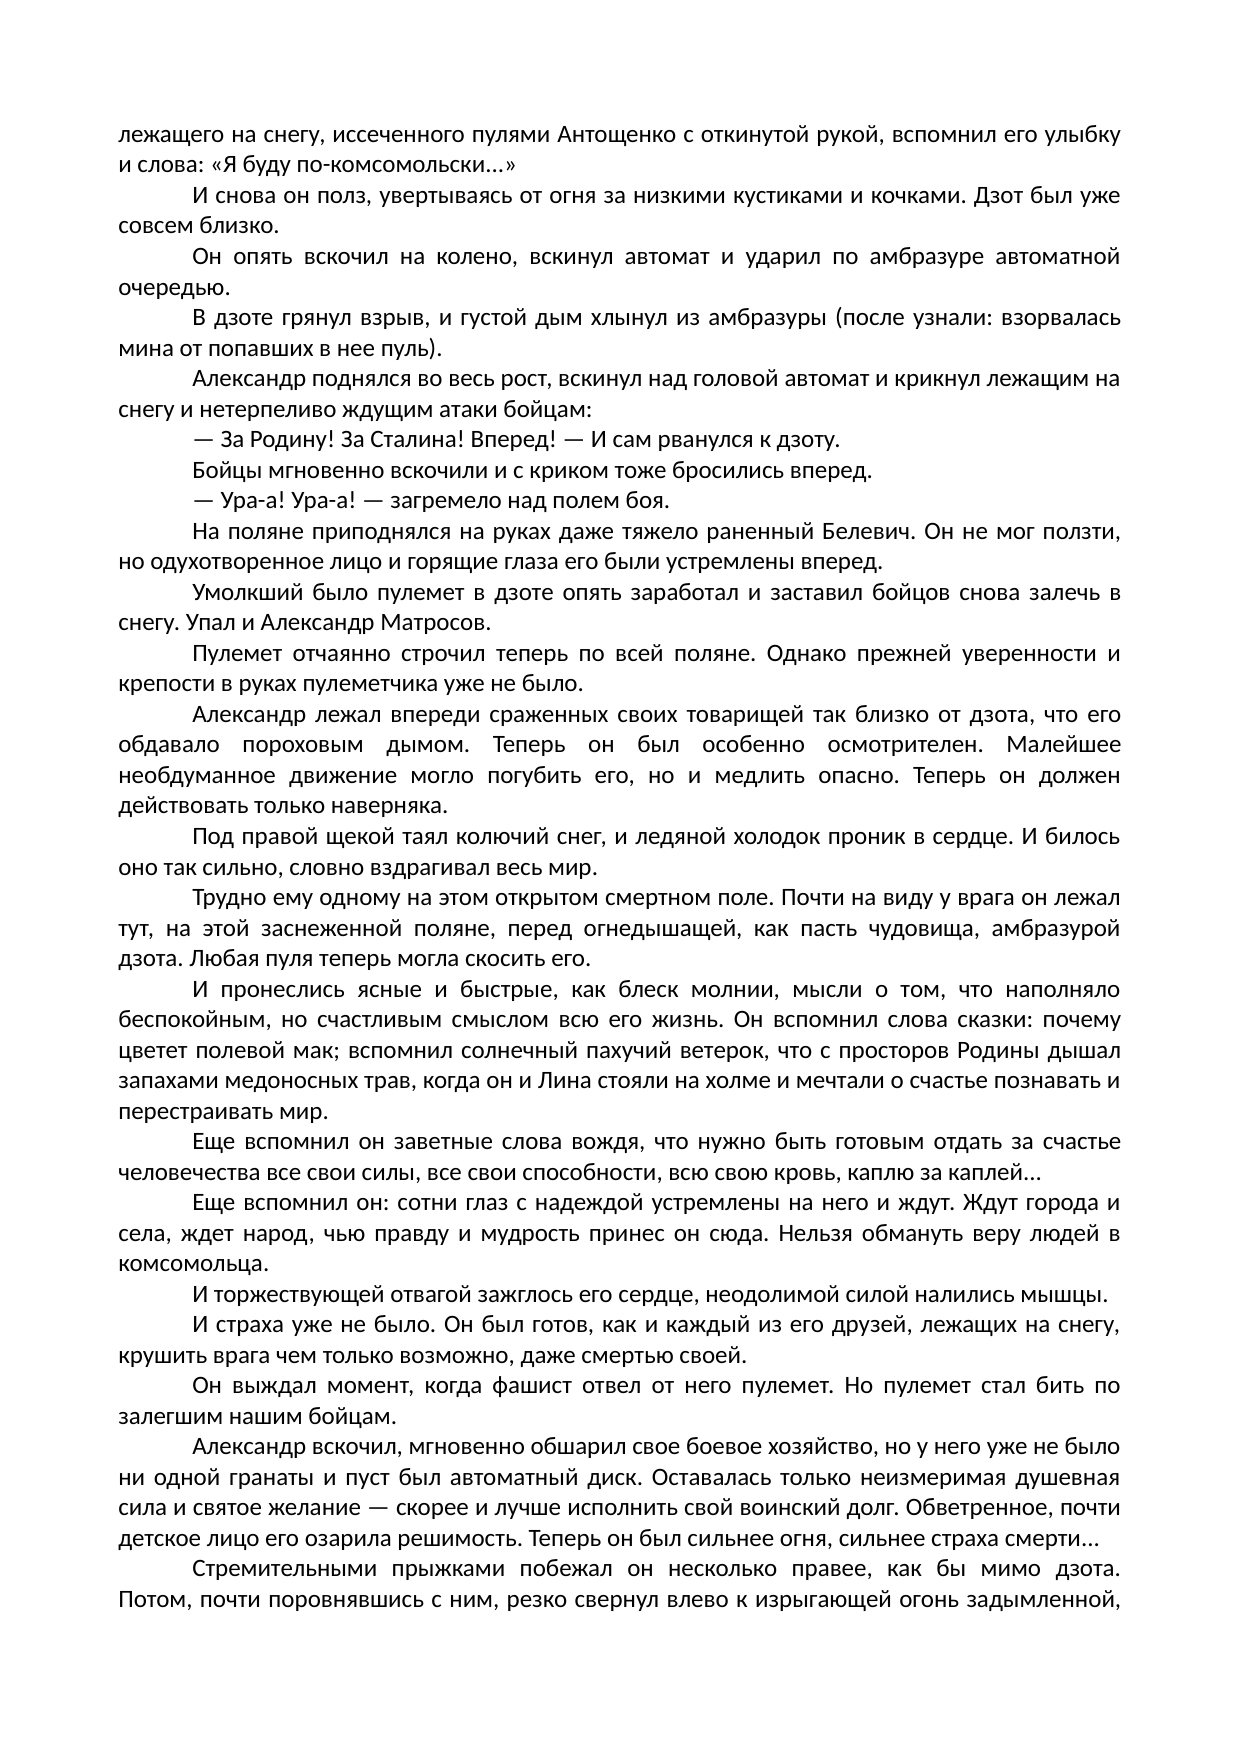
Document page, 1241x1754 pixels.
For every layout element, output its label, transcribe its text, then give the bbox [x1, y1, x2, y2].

text Еще вспомнил он: сотни глаз с надеждой устремлены на него и ждут. Ждут города и села, ждет народ, чью правду и мудрость принес он сюда. Нельзя обмануть веру людей в комсомольца. [118, 1186, 1122, 1278]
text Александр вскочил, мгновенно обшарил свое боевое хозяйство, но у него уже не было ни одной гранаты и пуст был автоматный диск. Оставалась только неизмеримая душевная сила и святое желание — скорее и лучше исполнить свой воинский долг. Обветренное, почти детское лицо его озарила решимость. Теперь он был сильнее огня, сильнее страха смерти... [118, 1431, 1122, 1553]
text Он выждал момент, когда фашист отвел от него пулемет. Но пулемет стал бить по залегшим нашим бойцам. [118, 1369, 1122, 1431]
text Умолкший было пулемет в дзоте опять заработал и заставил бойцов снова залечь в снегу. Упал и Александр Матросов. [118, 576, 1122, 637]
text Стремительными прыжками побежал он несколько правее, как бы мимо дзота. Потом, почти поровнявшись с ним, резко свернул влево к изрыгающей огонь задымленной, [118, 1553, 1122, 1614]
text На поляне приподнялся на руках даже тяжело раненный Белевич. Он не мог ползти, но одухотворенное лицо и горящие глаза его были устремлены вперед. [118, 515, 1122, 576]
text Он опять вскочил на колено, вскинул автомат и ударил по амбразуре автоматной очередью. [118, 240, 1122, 301]
text Трудно ему одному на этом открытом смертном поле. Почти на виду у врага он лежал тут, на этой заснеженной поляне, перед огнедышащей, как пасть чудовища, амбразурой дзота. Любая пуля теперь могла скосить его. [118, 881, 1122, 973]
text И страха уже не было. Он был готов, как и каждый из его друзей, лежащих на снегу, крушить врага чем только возможно, даже смертью своей. [118, 1308, 1122, 1369]
text Под правой щекой таял колючий снег, и ледяной холодок проник в сердце. И билось оно так сильно, словно вздрагивал весь мир. [118, 820, 1122, 881]
text Еще вспомнил он заветные слова вождя, что нужно быть готовым отдать за счастье человечества все свои силы, все свои способности, всю свою кровь, каплю за каплей... [118, 1125, 1122, 1186]
text И снова он полз, увертываясь от огня за низкими кустиками и кочками. Дзот был уже совсем близко. [118, 179, 1122, 240]
text — За Родину! За Сталина! Вперед! — И сам рванулся к дзоту. [118, 423, 1122, 454]
text Бойцы мгновенно вскочили и с криком тоже бросились вперед. [118, 454, 1122, 484]
text Пулемет отчаянно строчил теперь по всей поляне. Однако прежней уверенности и крепости в руках пулеметчика уже не было. [118, 637, 1122, 698]
text Александр поднялся во весь рост, вскинул над головой автомат и крикнул лежащим на снегу и нетерпеливо ждущим атаки бойцам: [118, 362, 1122, 423]
text лежащего на снегу, иссеченного пулями Антощенко с откинутой рукой, вспомнил его улыбку и слова: «Я буду по-комсомольски...» [118, 118, 1122, 179]
text В дзоте грянул взрыв, и густой дым хлынул из амбразуры (после узнали: взорвалась мина от попавших в нее пуль). [118, 301, 1122, 362]
text И торжествующей отвагой зажглось его сердце, неодолимой силой налились мышцы. [118, 1278, 1122, 1308]
text Александр лежал впереди сраженных своих товарищей так близко от дзота, что его обдавало пороховым дымом. Теперь он был особенно осмотрителен. Малейшее необдуманное движение могло погубить его, но и медлить опасно. Теперь он должен действовать только наверняка. [118, 698, 1122, 820]
text — Ура-а! Ура-а! — загремело над полем боя. [118, 484, 1122, 515]
text И пронеслись ясные и быстрые, как блеск молнии, мысли о том, что наполняло беспокойным, но счастливым смыслом всю его жизнь. Он вспомнил слова сказки: почему цветет полевой мак; вспомнил солнечный пахучий ветерок, что с просторов Родины дышал запахами медоносных трав, когда он и Лина стояли на холме и мечтали о счастье познавать и перестраивать мир. [118, 973, 1122, 1125]
